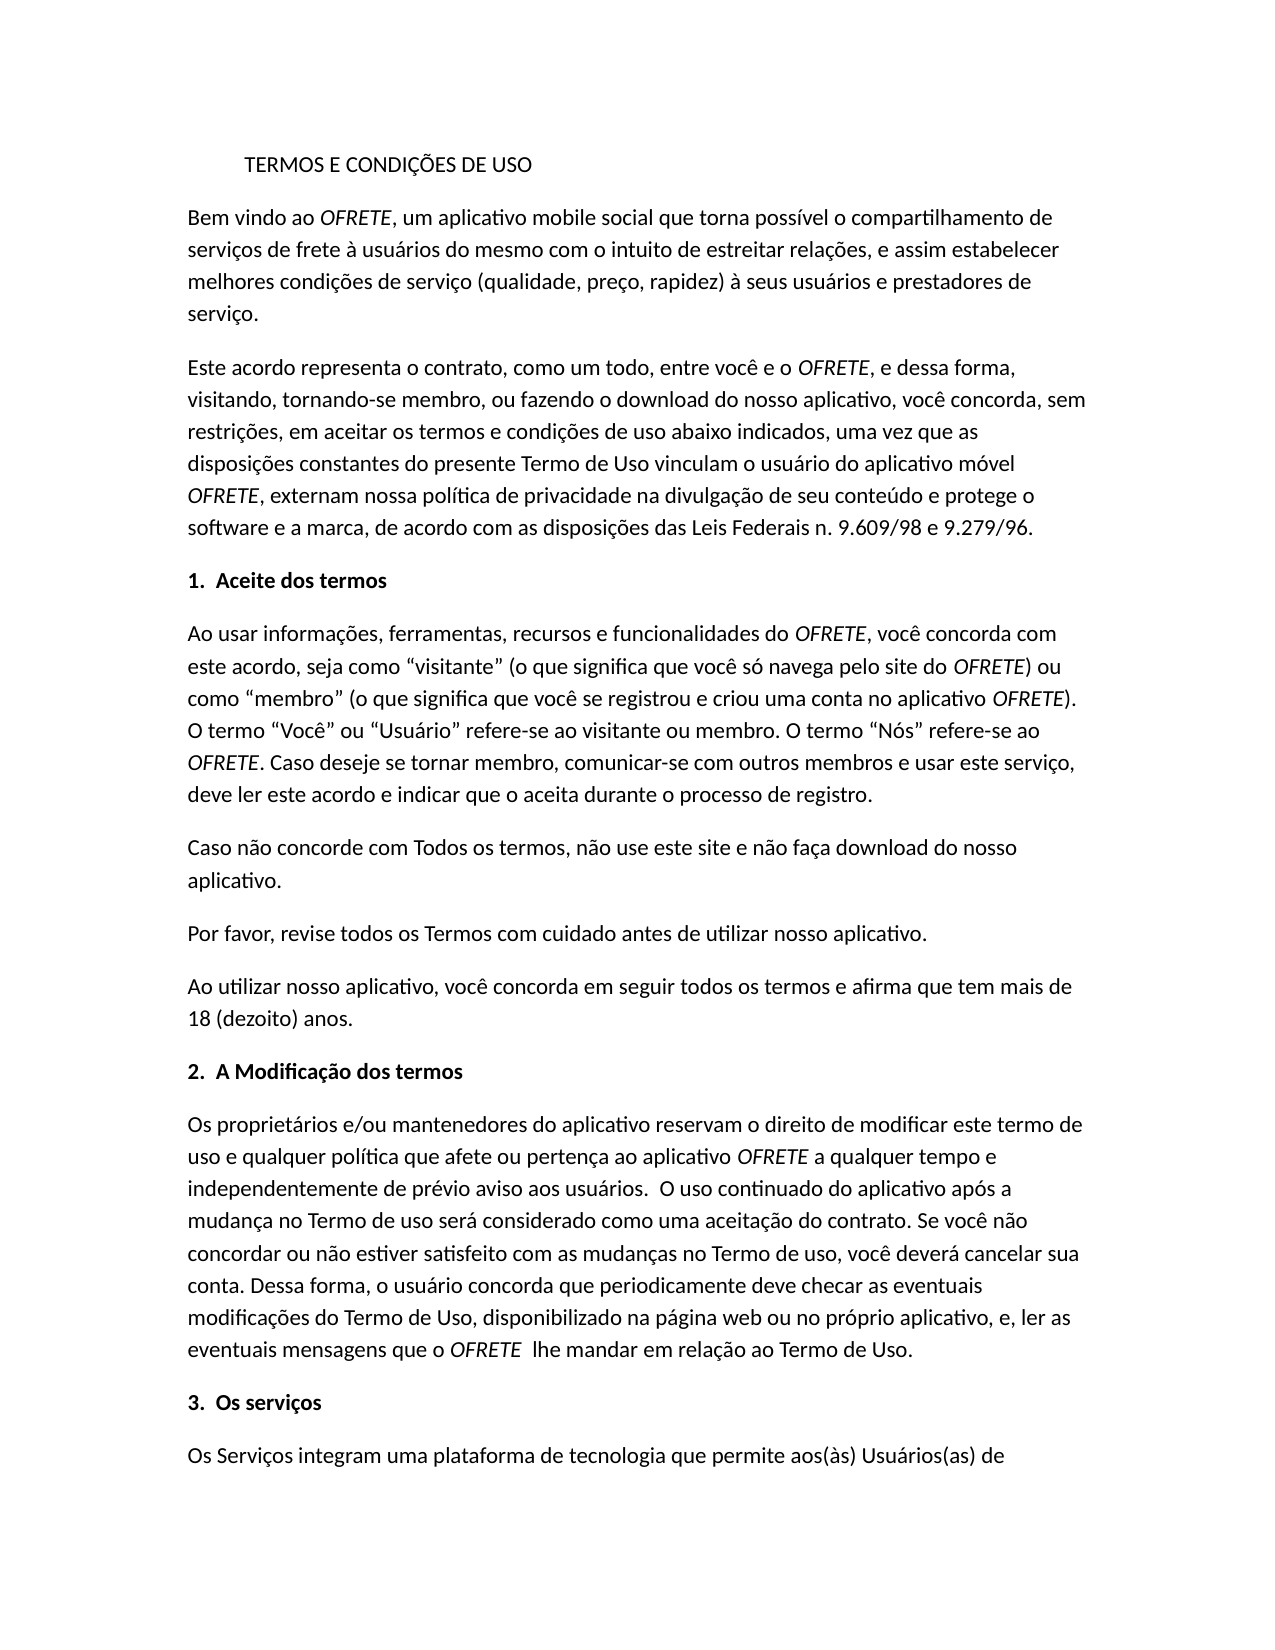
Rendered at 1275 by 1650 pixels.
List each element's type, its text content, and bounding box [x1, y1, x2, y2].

text Ao utilizar nosso aplicativo, você concorda em seguir todos os termos e afirma que tem mais de 18 (dezoito) anos. [187, 972, 1087, 1032]
text TERMOS E CONDIÇÕES DE USO [187, 150, 1087, 178]
text 3. Os serviços [187, 1388, 1087, 1416]
text Ao usar informações, ferramentas, recursos e funcionalidades do OFRETE, você concorda com este acordo, seja como “visitante” (o que significa que você só navega pelo site do OFRETE) ou como “membro” (o que significa que você se registrou e criou uma conta no aplicativo OFRETE). O termo “Você” ou “Usuário” refere-se ao visitante ou membro. O termo “Nós” refere-se ao OFRETE. Caso deseje se tornar membro, comunicar-se com outros membros e usar este serviço, deve ler este acordo e indicar que o aceita durante o processo de registro. [187, 619, 1087, 808]
text Por favor, revise todos os Termos com cuidado antes de utilizar nosso aplicativo. [187, 919, 1087, 947]
text Este acordo representa o contrato, como um todo, entre você e o OFRETE, e dessa forma, visitando, tornando-se membro, ou fazendo o download do nosso aplicativo, você concorda, sem restrições, em aceitar os termos e condições de uso abaixo indicados, uma vez que as disposições constantes do presente Termo de Uso vinculam o usuário do aplicativo móvel OFRETE, externam nossa política de privacidade na divulgação de seu conteúdo e protege o software e a marca, de acordo com as disposições das Leis Federais n. 9.609/98 e 9.279/96. [187, 353, 1087, 542]
text 1. Aceite dos termos [187, 567, 1087, 594]
text Bem vindo ao OFRETE, um aplicativo mobile social que torna possível o compartilhamento de serviços de frete à usuários do mesmo com o intuito de estreitar relações, e assim estabelecer melhores condições de serviço (qualidade, preço, rapidez) à seus usuários e prestadores de serviço. [187, 203, 1087, 328]
text Caso não concorde com Todos os termos, não use este site e não faça download do nosso aplicativo. [187, 833, 1087, 894]
text Os proprietários e/ou mantenedores do aplicativo reservam o direito de modificar este termo de uso e qualquer política que afete ou pertença ao aplicativo OFRETE a qualquer tempo e independentemente de prévio aviso aos usuários. O uso continuado do aplicativo após a mudança no Termo de uso será considerado como uma aceitação do contrato. Se você não concordar ou não estiver satisfeito com as mudanças no Termo de uso, você deverá cancelar sua conta. Dessa forma, o usuário concorda que periodicamente deve checar as eventuais modificações do Termo de Uso, disponibilizado na página web ou no próprio aplicativo, e, ler as eventuais mensagens que o OFRETE lhe mandar em relação ao Termo de Uso. [187, 1110, 1087, 1363]
text 2. A Modificação dos termos [187, 1057, 1087, 1085]
text Os Serviços integram uma plataforma de tecnologia que permite aos(às) Usuários(as) de [187, 1441, 1087, 1469]
